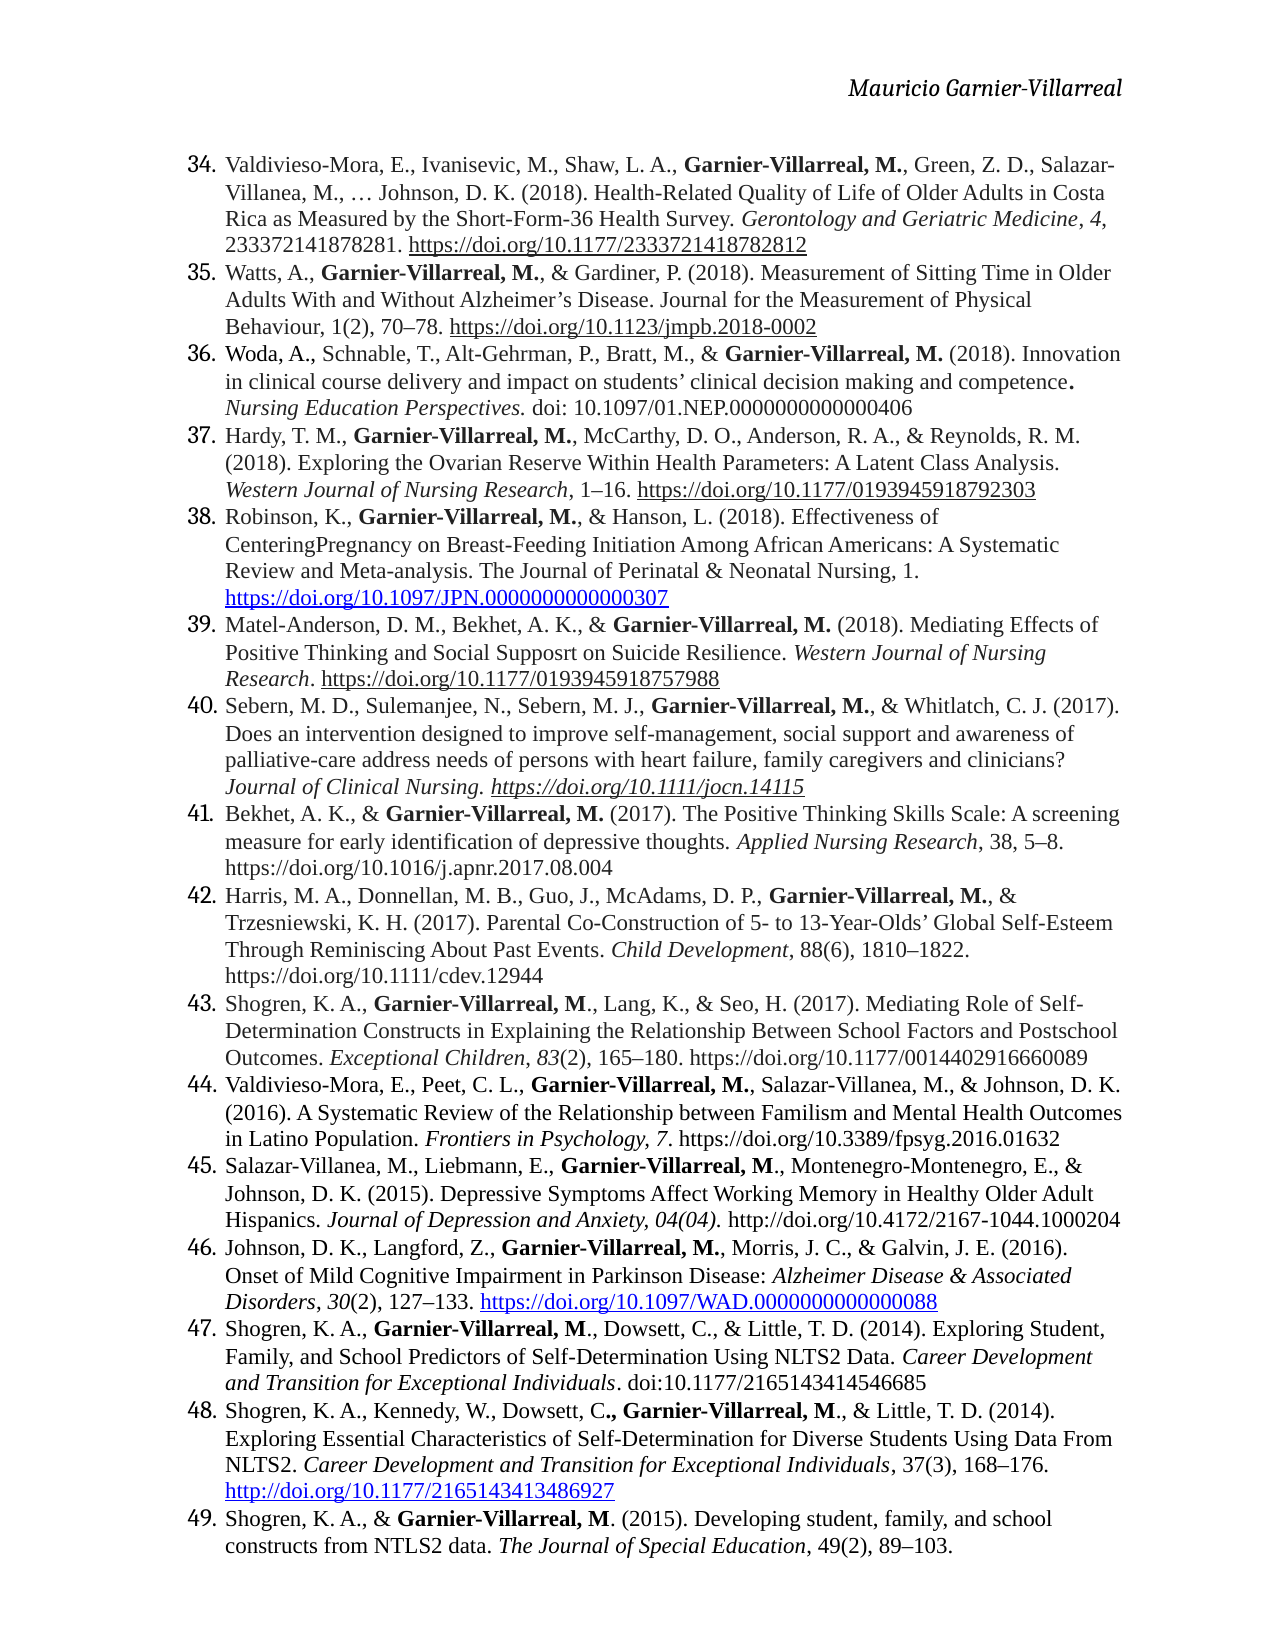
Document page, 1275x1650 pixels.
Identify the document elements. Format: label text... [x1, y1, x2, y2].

list Shogren, K. A., Kennedy, W., Dowsett, C., Garnier-Villarreal, M., & Little, T. D. (2014). Exploring Essential Characteristics of Self-Determination for Diverse Students Using Data From NLTS2. Career Development and Transition for Exceptional Individuals, 37(3), 168–176. http://doi.org/10.1177/2165143413486927 [187, 1396, 1125, 1504]
list Bekhet, A. K., & Garnier-Villarreal, M. (2017). The Positive Thinking Skills Scale: A screening measure for early identification of depressive thoughts. Applied Nursing Research, 38, 5–8. https://doi.org/10.1016/j.apnr.2017.08.004 [187, 799, 1125, 881]
list Robinson, K., Garnier-Villarreal, M., & Hanson, L. (2018). Effectiveness of CenteringPregnancy on Breast-Feeding Initiation Among African Americans: A Systematic Review and Meta-analysis. The Journal of Perinatal & Neonatal Nursing, 1. https://doi.org/10.1097/JPN.0000000000000307 [187, 502, 1125, 610]
list Salazar-Villanea, M., Liebmann, E., Garnier-Villarreal, M., Montenegro-Montenegro, E., & Johnson, D. K. (2015). Depressive Symptoms Affect Working Memory in Healthy Older Adult Hispanics. Journal of Depression and Anxiety, 04(04). http://doi.org/10.4172/2167-1044.1000204 [187, 1151, 1125, 1233]
list Watts, A., Garnier-Villarreal, M., & Gardiner, P. (2018). Measurement of Sitting Time in Older Adults With and Without Alzheimer’s Disease. Journal for the Measurement of Physical Behaviour, 1(2), 70–78. https://doi.org/10.1123/jmpb.2018-0002 [187, 258, 1125, 339]
list Shogren, K. A., Garnier-Villarreal, M., Lang, K., & Seo, H. (2017). Mediating Role of Self-Determination Constructs in Explaining the Relationship Between School Factors and Postschool Outcomes. Exceptional Children, 83(2), 165–180. https://doi.org/10.1177/0014402916660089 [187, 988, 1125, 1070]
list Valdivieso-Mora, E., Ivanisevic, M., Shaw, L. A., Garnier-Villarreal, M., Green, Z. D., Salazar-Villanea, M., … Johnson, D. K. (2018). Health-Related Quality of Life of Older Adults in Costa Rica as Measured by the Short-Form-36 Health Survey. Gerontology and Geriatric Medicine, 4, 233372141878281. https://doi.org/10.1177/2333721418782812 [187, 150, 1125, 258]
list Johnson, D. K., Langford, Z., Garnier-Villarreal, M., Morris, J. C., & Galvin, J. E. (2016). Onset of Mild Cognitive Impairment in Parkinson Disease: Alzheimer Disease & Associated Disorders, 30(2), 127–133. https://doi.org/10.1097/WAD.0000000000000088 [187, 1233, 1125, 1314]
list Valdivieso-Mora, E., Peet, C. L., Garnier-Villarreal, M., Salazar-Villanea, M., & Johnson, D. K. (2016). A Systematic Review of the Relationship between Familism and Mental Health Outcomes in Latino Population. Frontiers in Psychology, 7. https://doi.org/10.3389/fpsyg.2016.01632 [187, 1070, 1125, 1151]
list Matel-Anderson, D. M., Bekhet, A. K., & Garnier-Villarreal, M. (2018). Mediating Effects of Positive Thinking and Social Supposrt on Suicide Resilience. Western Journal of Nursing Research. https://doi.org/10.1177/0193945918757988 [187, 610, 1125, 691]
list Harris, M. A., Donnellan, M. B., Guo, J., McAdams, D. P., Garnier-Villarreal, M., & Trzesniewski, K. H. (2017). Parental Co-Construction of 5- to 13-Year-Olds’ Global Self-Esteem Through Reminiscing About Past Events. Child Development, 88(6), 1810–1822. https://doi.org/10.1111/cdev.12944 [187, 881, 1125, 988]
list Hardy, T. M., Garnier-Villarreal, M., McCarthy, D. O., Anderson, R. A., & Reynolds, R. M. (2018). Exploring the Ovarian Reserve Within Health Parameters: A Latent Class Analysis. Western Journal of Nursing Research, 1–16. https://doi.org/10.1177/0193945918792303 [187, 421, 1125, 502]
list Shogren, K. A., & Garnier-Villarreal, M. (2015). Developing student, family, and school constructs from NTLS2 data. The Journal of Special Education, 49(2), 89–103. [187, 1504, 1125, 1559]
list Shogren, K. A., Garnier-Villarreal, M., Dowsett, C., & Little, T. D. (2014). Exploring Student, Family, and School Predictors of Self-Determination Using NLTS2 Data. Career Development and Transition for Exceptional Individuals. doi:10.1177/2165143414546685 [187, 1314, 1125, 1396]
list Woda, A., Schnable, T., Alt-Gehrman, P., Bratt, M., & Garnier-Villarreal, M. (2018). Innovation in clinical course delivery and impact on students’ clinical decision making and competence. Nursing Education Perspectives. doi: 10.1097/01.NEP.0000000000000406 [187, 339, 1125, 421]
list Sebern, M. D., Sulemanjee, N., Sebern, M. J., Garnier-Villarreal, M., & Whitlatch, C. J. (2017). Does an intervention designed to improve self-management, social support and awareness of palliative-care address needs of persons with heart failure, family caregivers and clinicians? Journal of Clinical Nursing. https://doi.org/10.1111/jocn.14115 [187, 691, 1125, 799]
